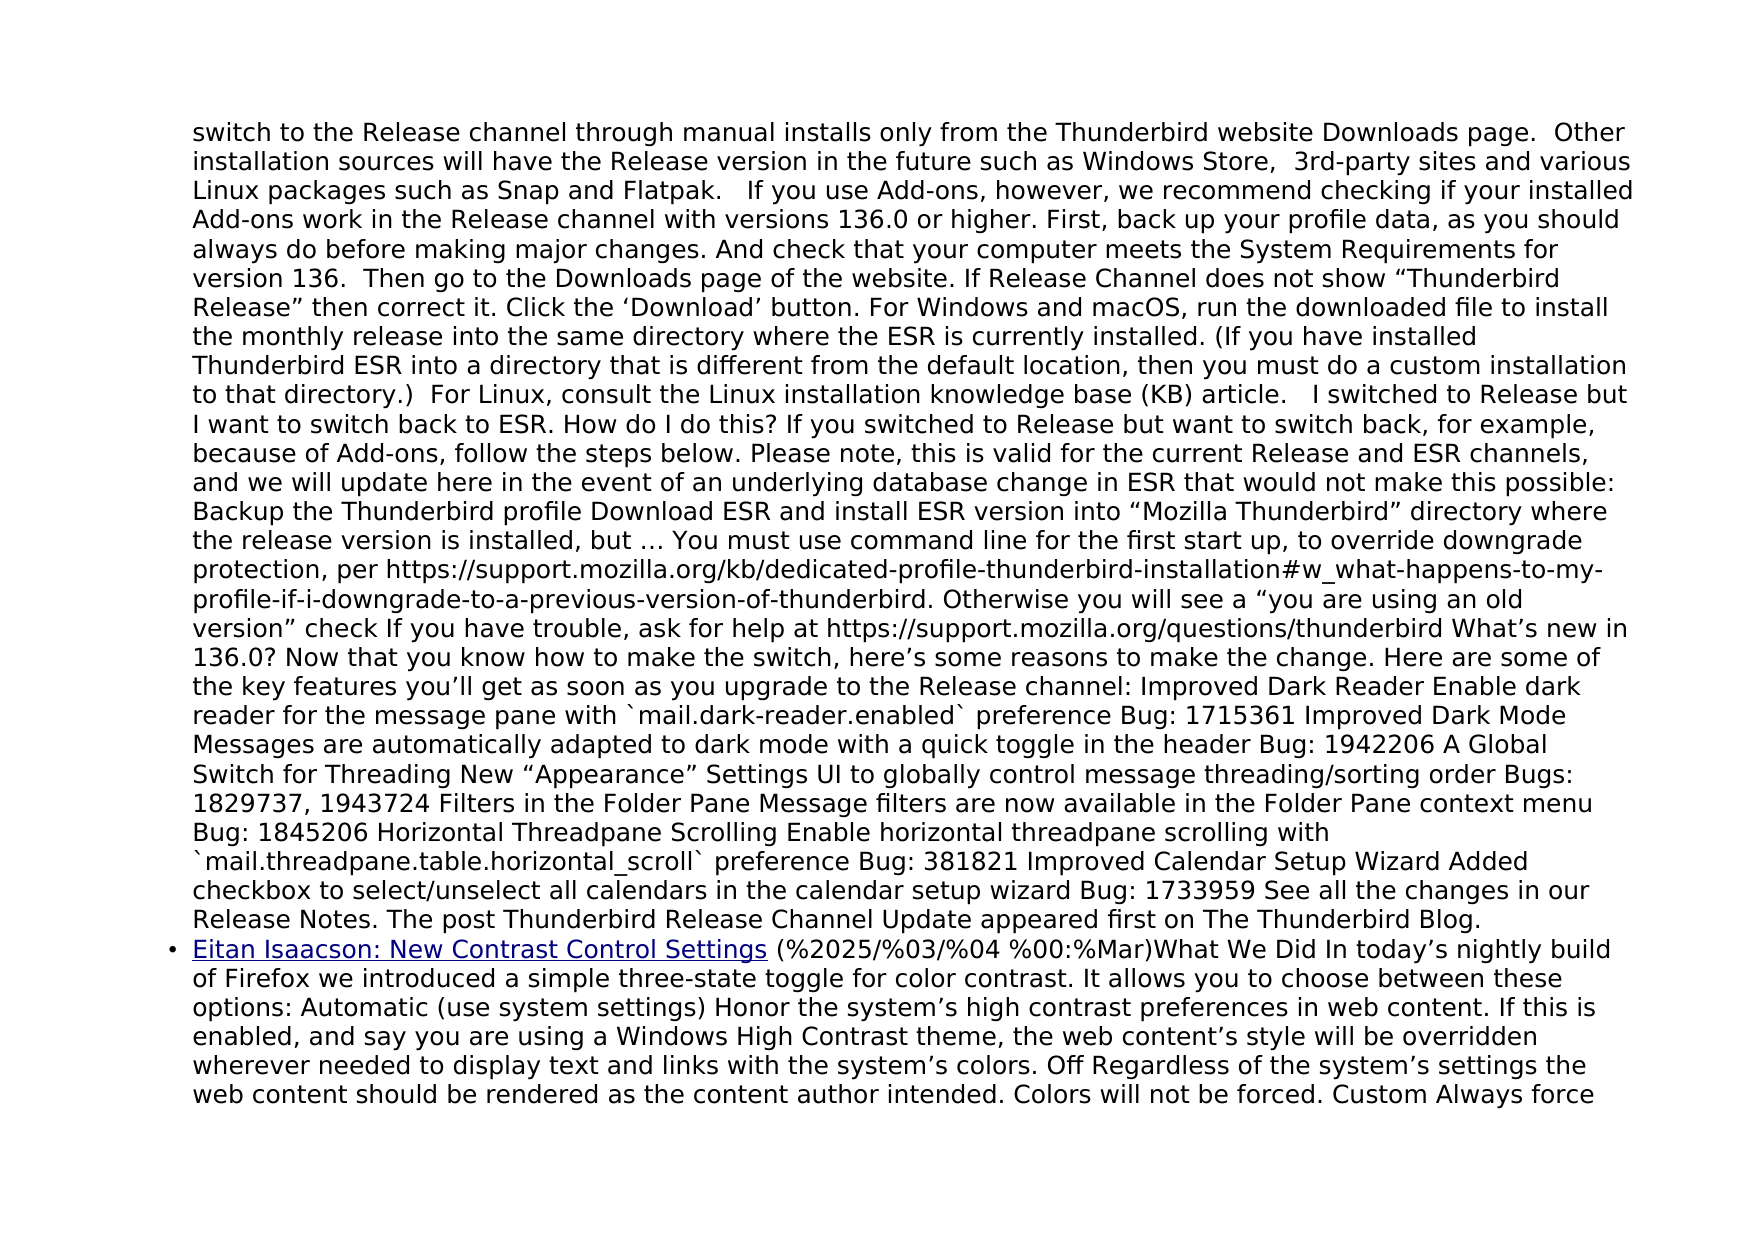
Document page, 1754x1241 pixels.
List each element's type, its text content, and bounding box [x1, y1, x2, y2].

list Eitan Isaacson: New Contrast Control Settings (%2025/%03/%04 %00:%Mar)What We Did In today’s nightly build of Firefox we introduced a simple three-state toggle for color contrast. It allows you to choose between these options: Automatic (use system settings) Honor the system’s high contrast preferences in web content. If this is enabled, and say you are using a Windows High Contrast theme, the web content’s style will be overridden wherever needed to display text and links with the system’s colors. Off Regardless of the system’s settings the web content should be rendered as the content author intended. Colors will not be forced. Custom Always force [177, 935, 1636, 1110]
list switch to the Release channel through manual installs only from the Thunderbird website Downloads page. Other installation sources will have the Release version in the future such as Windows Store, 3rd-party sites and various Linux packages such as Snap and Flatpak. If you use Add-ons, however, we recommend checking if your installed Add-ons work in the Release channel with versions 136.0 or higher. First, back up your profile data, as you should always do before making major changes. And check that your computer meets the System Requirements for version 136. Then go to the Downloads page of the website. If Release Channel does not show “Thunderbird Release” then correct it. Click the ‘Download’ button. For Windows and macOS, run the downloaded file to install the monthly release into the same directory where the ESR is currently installed. (If you have installed Thunderbird ESR into a directory that is different from the default location, then you must do a custom installation to that directory.) For Linux, consult the Linux installation knowledge base (KB) article. I switched to Release but I want to switch back to ESR. How do I do this? If you switched to Release but want to switch back, for example, because of Add-ons, follow the steps below. Please note, this is valid for the current Release and ESR channels, and we will update here in the event of an underlying database change in ESR that would not make this possible: Backup the Thunderbird profile Download ESR and install ESR version into “Mozilla Thunderbird” directory where the release version is installed, but … You must use command line for the first start up, to override downgrade protection, per https://support.mozilla.org/kb/dedicated-profile-thunderbird-installation#w_what-happens-to-my-profile-if-i-downgrade-to-a-previous-version-of-thunderbird. Otherwise you will see a “you are using an old version” check If you have trouble, ask for help at https://support.mozilla.org/questions/thunderbird What’s new in 136.0? Now that you know how to make the switch, here’s some reasons to make the change. Here are some of the key features you’ll get as soon as you upgrade to the Release channel: Improved Dark Reader Enable dark reader for the message pane with `mail.dark-reader.enabled` preference Bug: 1715361 Improved Dark Mode Messages are automatically adapted to dark mode with a quick toggle in the header Bug: 1942206 A Global Switch for Threading New “Appearance” Settings UI to globally control message threading/sorting order Bugs: 1829737, 1943724 Filters in the Folder Pane Message filters are now available in the Folder Pane context menu Bug: 1845206 Horizontal Threadpane Scrolling Enable horizontal threadpane scrolling with `mail.threadpane.table.horizontal_scroll` preference Bug: 381821 Improved Calendar Setup Wizard Added checkbox to select/unselect all calendars in the calendar setup wizard Bug: 1733959 See all the changes in our Release Notes. The post Thunderbird Release Channel Update appeared first on The Thunderbird Blog. [177, 118, 1636, 935]
